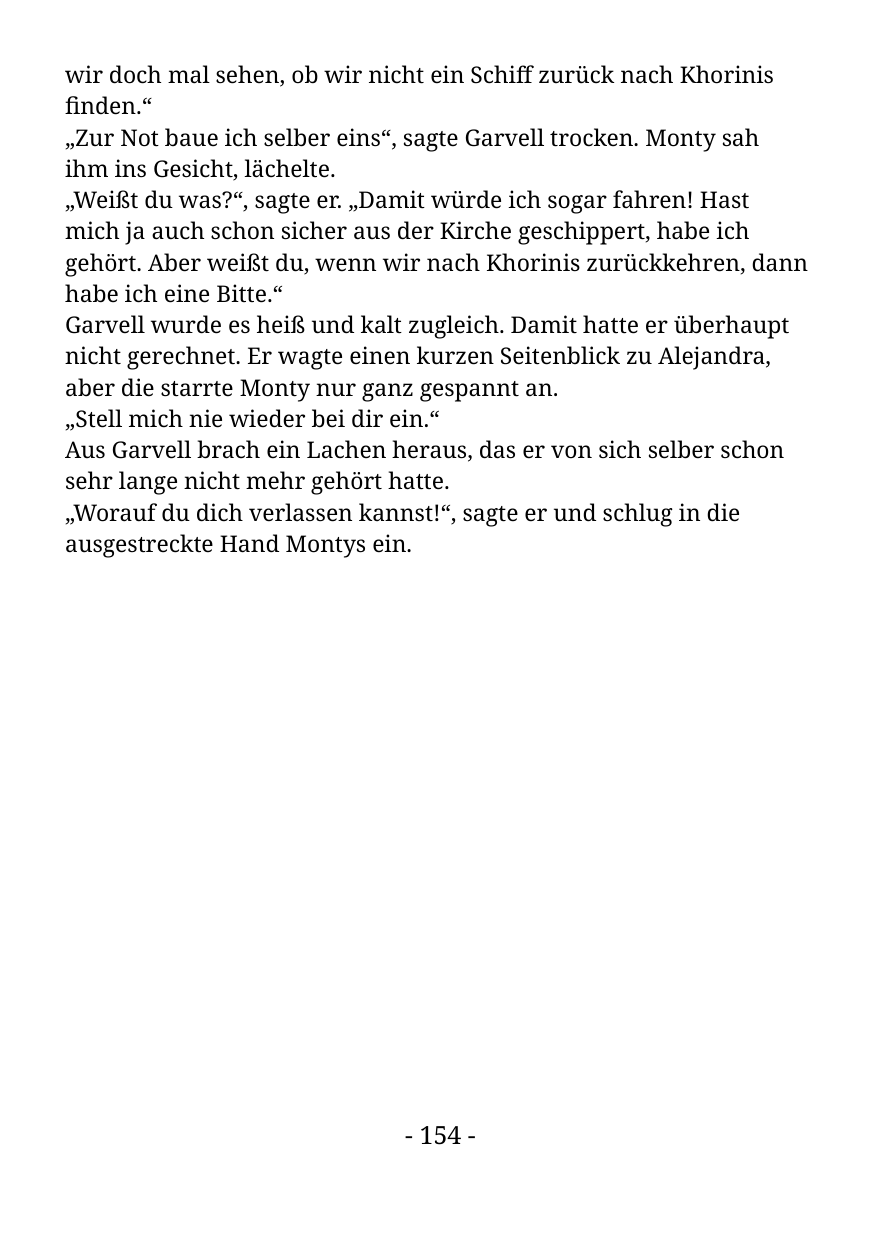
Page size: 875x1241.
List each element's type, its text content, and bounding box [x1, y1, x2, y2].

text „Worauf du dich verlassen kannst!“, sagte er und schlug in die ausgestreckte Hand Montys ein. [65, 497, 809, 559]
text „Stell mich nie wieder bei dir ein.“ [65, 403, 809, 434]
text wir doch mal sehen, ob wir nicht ein Schiff zurück nach Khorinis finden.“ [65, 59, 809, 122]
text Aus Garvell brach ein Lachen heraus, das er von sich selber schon sehr lange nicht mehr gehört hatte. [65, 434, 809, 497]
text Garvell wurde es heiß und kalt zugleich. Damit hatte er überhaupt nicht gerechnet. Er wagte einen kurzen Seitenblick zu Alejandra, aber die starrte Monty nur ganz gespannt an. [65, 309, 809, 403]
text „Weißt du was?“, sagte er. „Damit würde ich sogar fahren! Hast mich ja auch schon sicher aus der Kirche geschippert, habe ich gehört. Aber weißt du, wenn wir nach Khorinis zurückkehren, dann habe ich eine Bitte.“ [65, 184, 809, 309]
text „Zur Not baue ich selber eins“, sagte Garvell trocken. Monty sah ihm ins Gesicht, lächelte. [65, 122, 809, 184]
